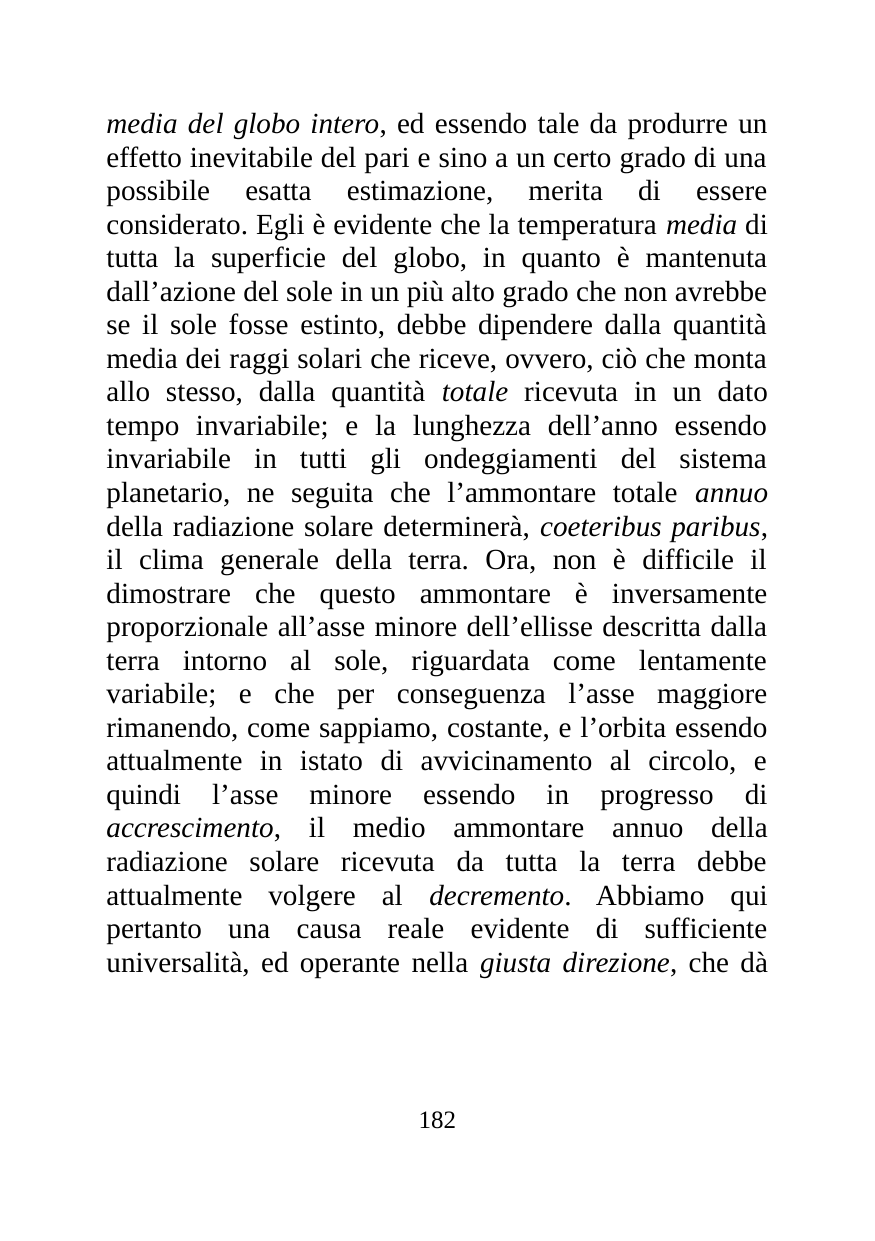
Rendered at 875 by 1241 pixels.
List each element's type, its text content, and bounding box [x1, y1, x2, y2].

text media del globo intero, ed essendo tale da produrre un effetto inevitabile del pari e sino a un certo grado di una possibile esatta estimazione, merita di essere considerato. Egli è evidente che la temperatura media di tutta la superficie del globo, in quanto è mantenuta dall’azione del sole in un più alto grado che non avrebbe se il sole fosse estinto, debbe dipendere dalla quantità media dei raggi solari che riceve, ovvero, ciò che monta allo stesso, dalla quantità totale ricevuta in un dato tempo invariabile; e la lunghezza dell’anno essendo invariabile in tutti gli ondeggiamenti del sistema planetario, ne seguita che l’ammontare totale annuo della radiazione solare determinerà, coeteribus paribus, il clima generale della terra. Ora, non è difficile il dimostrare che questo ammontare è inversamente proporzionale all’asse minore dell’ellisse descritta dalla terra intorno al sole, riguardata come lentamente variabile; e che per conseguenza l’asse maggiore rimanendo, come sappiamo, costante, e l’orbita essendo attualmente in istato di avvicinamento al circolo, e quindi l’asse minore essendo in progresso di accrescimento, il medio ammontare annuo della radiazione solare ricevuta da tutta la terra debbe attualmente volgere al decremento. Abbiamo qui pertanto una causa reale evidente di sufficiente universalità, ed operante nella giusta direzione, che dà [106, 106, 768, 978]
